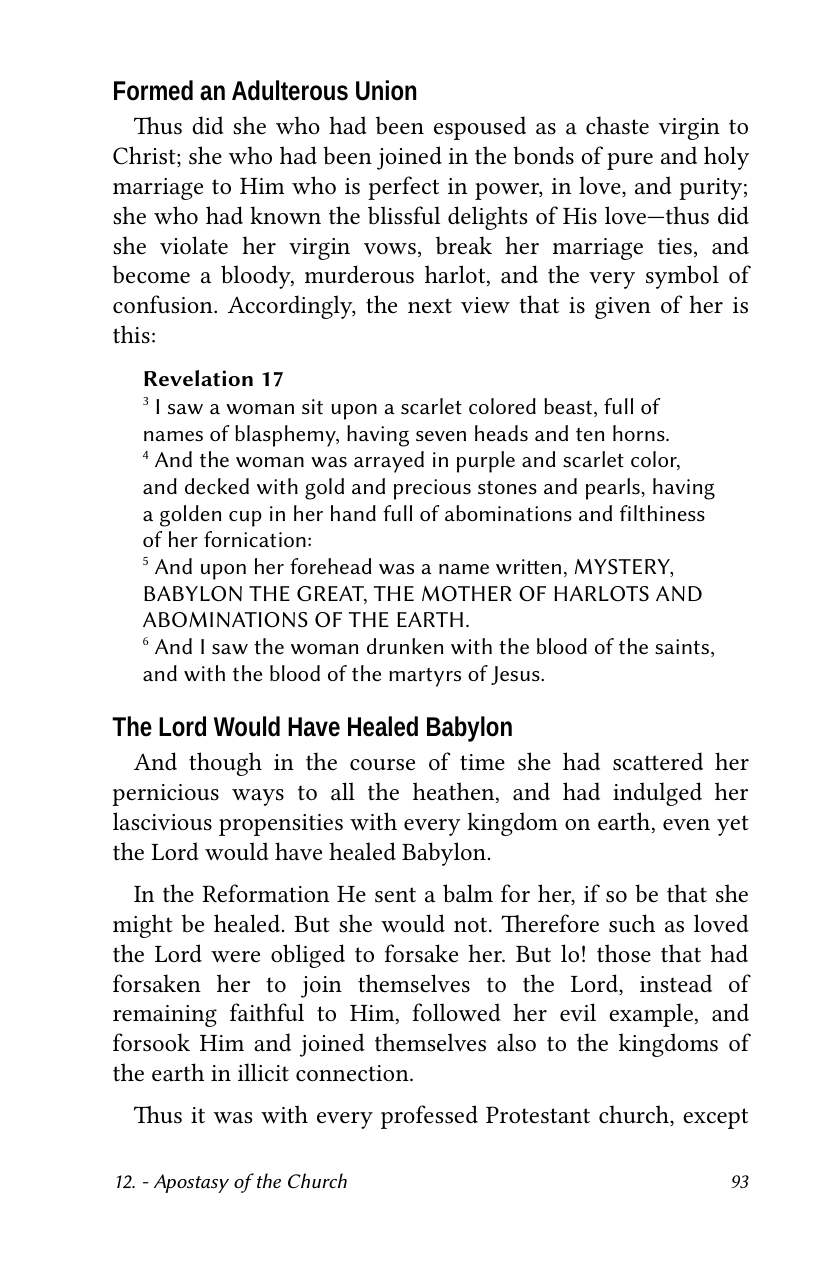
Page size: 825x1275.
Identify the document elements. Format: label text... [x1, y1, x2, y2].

text 3 I saw a woman sit upon a scarlet colored beast, full of names of blasphemy, having seven heads and ten horns. [142, 394, 720, 447]
text 6 And I saw the woman drunken with the blood of the saints, and with the blood of the martyrs of Jesus. [142, 634, 720, 687]
text Revelation 17 [142, 366, 750, 392]
text 5 And upon her forehead was a name written, MYSTERY, BABYLON THE GREAT, THE MOTHER OF HARLOTS AND ABOMINATIONS OF THE EARTH. [142, 554, 720, 633]
text Thus did she who had been espoused as a chaste virgin to Christ; she who had been joined in the bonds of pure and holy marriage to Him who is perfect in power, in love, and purity; she who had known the blissful delights of His love—thus did she violate her virgin vows, break her marriage ties, and become a bloody, murderous harlot, and the very symbol of confusion. Accordingly, the next view that is given of her is this: [112, 112, 750, 350]
text Thus it was with every professed Protestant church, except [112, 1101, 750, 1130]
text In the Reformation He sent a balm for her, if so be that she might be healed. But she would not. Therefore such as loved the Lord were obliged to forsake her. But lo! those that had forsaken her to join themselves to the Lord, instead of remaining faithful to Him, followed her evil example, and forsook Him and joined themselves also to the kingdoms of the earth in illicit connection. [112, 880, 750, 1088]
subtitle Formed an Adulterous Union [112, 75, 750, 106]
subtitle The Lord Would Have Healed Babylon [112, 711, 750, 742]
text 4 And the woman was arrayed in purple and scarlet color, and decked with gold and precious stones and pearls, having a golden cup in her hand full of abominations and filthiness of her fornication: [142, 447, 720, 553]
text And though in the course of time she had scattered her pernicious ways to all the heathen, and had indulged her lascivious propensities with every kingdom on earth, even yet the Lord would have healed Babylon. [112, 748, 750, 866]
